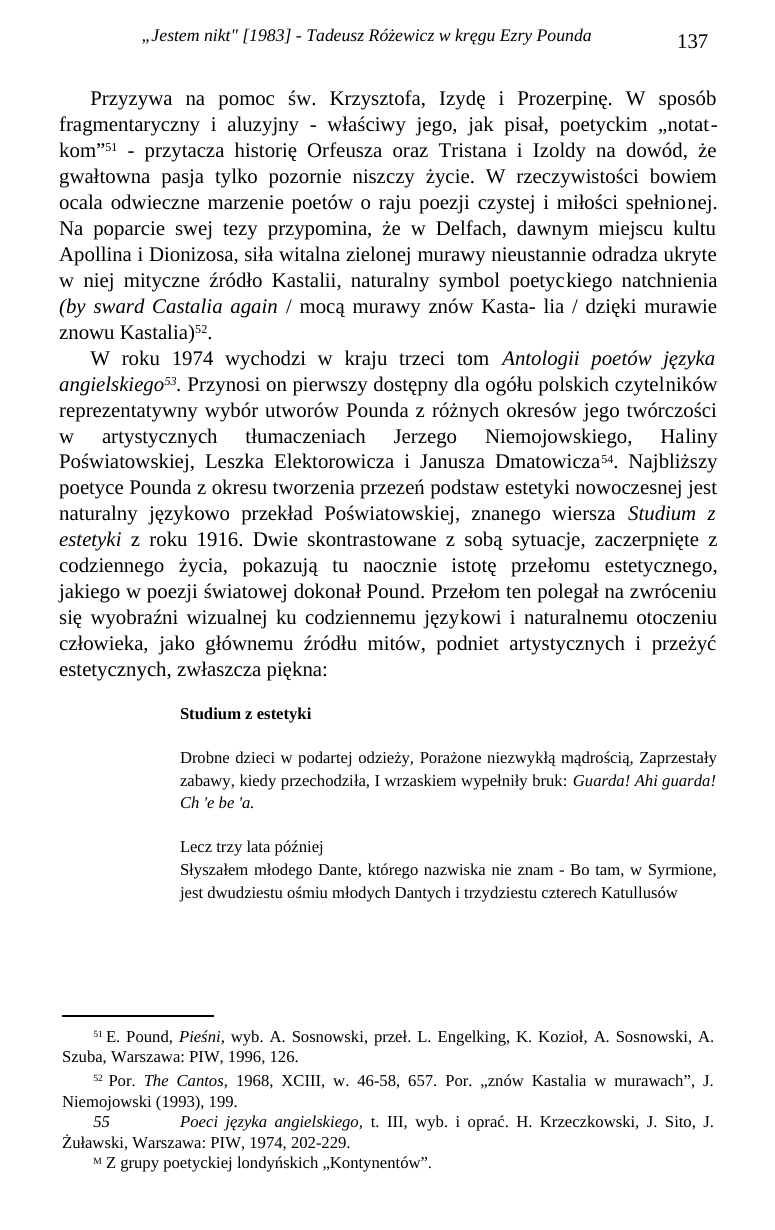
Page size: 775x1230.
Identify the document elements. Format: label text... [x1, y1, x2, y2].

list Poeci języka angielskiego, t. III, wyb. i oprać. H. Krzeczkowski, J. Sito, J. Żuławski, Warszawa: PIW, 1974, 202-229. [62, 1112, 715, 1152]
text Przyzywa na pomoc św. Krzysztofa, Izydę i Prozerpinę. W sposób fragmentaryczny i aluzyjny - właściwy jego, jak pisał, poetyckim „notat­kom”51 - przytacza historię Orfeusza oraz Tristana i Izoldy na dowód, że gwałtowna pasja tylko pozornie niszczy życie. W rzeczywistości bowiem ocala odwieczne marzenie poetów o raju poezji czystej i miłości spełnio­nej. Na poparcie swej tezy przypomina, że w Delfach, dawnym miejscu kultu Apollina i Dionizosa, siła witalna zielonej murawy nieustannie odradza ukryte w niej mityczne źródło Kastalii, naturalny symbol poetyc­kiego natchnienia (by sward Castalia again / mocą murawy znów Kasta- lia / dzięki murawie znowu Kastalia)52. [59, 86, 717, 344]
text 52 Por. The Cantos, 1968, XCIII, w. 46-58, 657. Por. „znów Kastalia w murawach”, J. Niemojowski (1993), 199. [62, 1071, 715, 1111]
text M Z grupy poetyckiej londyńskich „Kontynentów”. [62, 1153, 715, 1172]
text Drobne dzieci w podartej odzieży, Porażone niezwykłą mądrością, Zaprzestały zabawy, kiedy przechodziła, I wrzaskiem wypełniły bruk: Guarda! Ahi guarda! Ch 'e be 'a. [180, 747, 717, 812]
text Słyszałem młodego Dante, którego nazwiska nie znam - Bo tam, w Syrmione, jest dwudziestu ośmiu młodych Dantych i trzy­dziestu czterech Katullusów [180, 860, 717, 902]
text Studium z estetyki [180, 704, 717, 723]
text 51 E. Pound, Pieśni, wyb. A. Sosnowski, przeł. L. Engelking, K. Kozioł, A. Sosnowski, A. Szuba, Warszawa: PIW, 1996, 126. [62, 1026, 715, 1066]
text „Jestem nikt" [1983] - Tadeusz Różewicz w kręgu Ezry Pounda [141, 25, 631, 45]
text Lecz trzy lata później [180, 837, 717, 856]
text 137 [677, 29, 713, 53]
text W roku 1974 wychodzi w kraju trzeci tom Antologii poetów języka angielskiego53. Przynosi on pierwszy dostępny dla ogółu polskich czytel­ników reprezentatywny wybór utworów Pounda z różnych okresów jego twórczości w artystycznych tłumaczeniach Jerzego Niemojowskiego, Ha­liny Poświatowskiej, Leszka Elektorowicza i Janusza Dmatowicza54. Naj­bliższy poetyce Pounda z okresu tworzenia przezeń podstaw estetyki nowoczesnej jest naturalny językowo przekład Poświatowskiej, znanego wiersza Studium z estetyki z roku 1916. Dwie skontrastowane z sobą sytu­acje, zaczerpnięte z codziennego życia, pokazują tu naocznie istotę prze­łomu estetycznego, jakiego w poezji światowej dokonał Pound. Przełom ten polegał na zwróceniu się wyobraźni wizualnej ku codziennemu języ­kowi i naturalnemu otoczeniu człowieka, jako głównemu źródłu mitów, podniet artystycznych i przeżyć estetycznych, zwłaszcza piękna: [59, 346, 717, 681]
